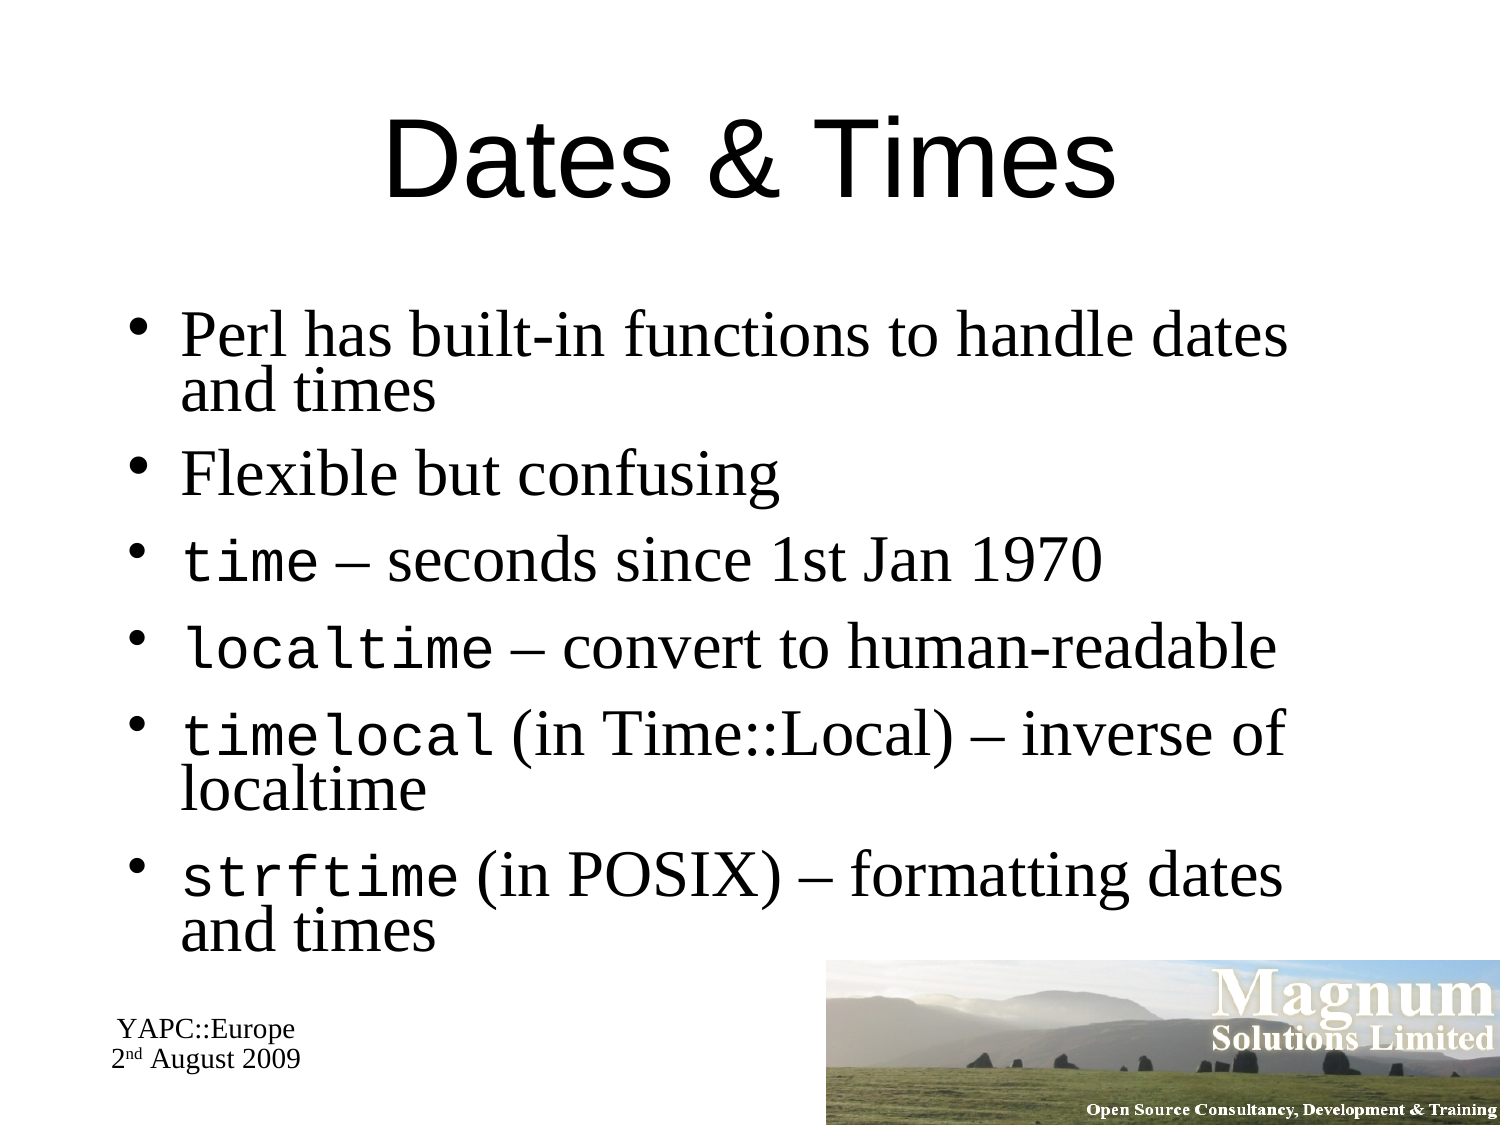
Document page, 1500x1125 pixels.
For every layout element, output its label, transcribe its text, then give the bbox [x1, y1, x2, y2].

list Perl has built-in functions to handle dates and times Flexible but confusing time – seconds since 1st Jan 1970 localtime – convert to human-readable timelocal (in Time::Local) – inverse of localtime strftime (in POSIX) – formatting dates and times [110, 312, 1391, 982]
picture [826, 960, 1500, 1125]
title Dates & Times [110, 19, 1391, 296]
